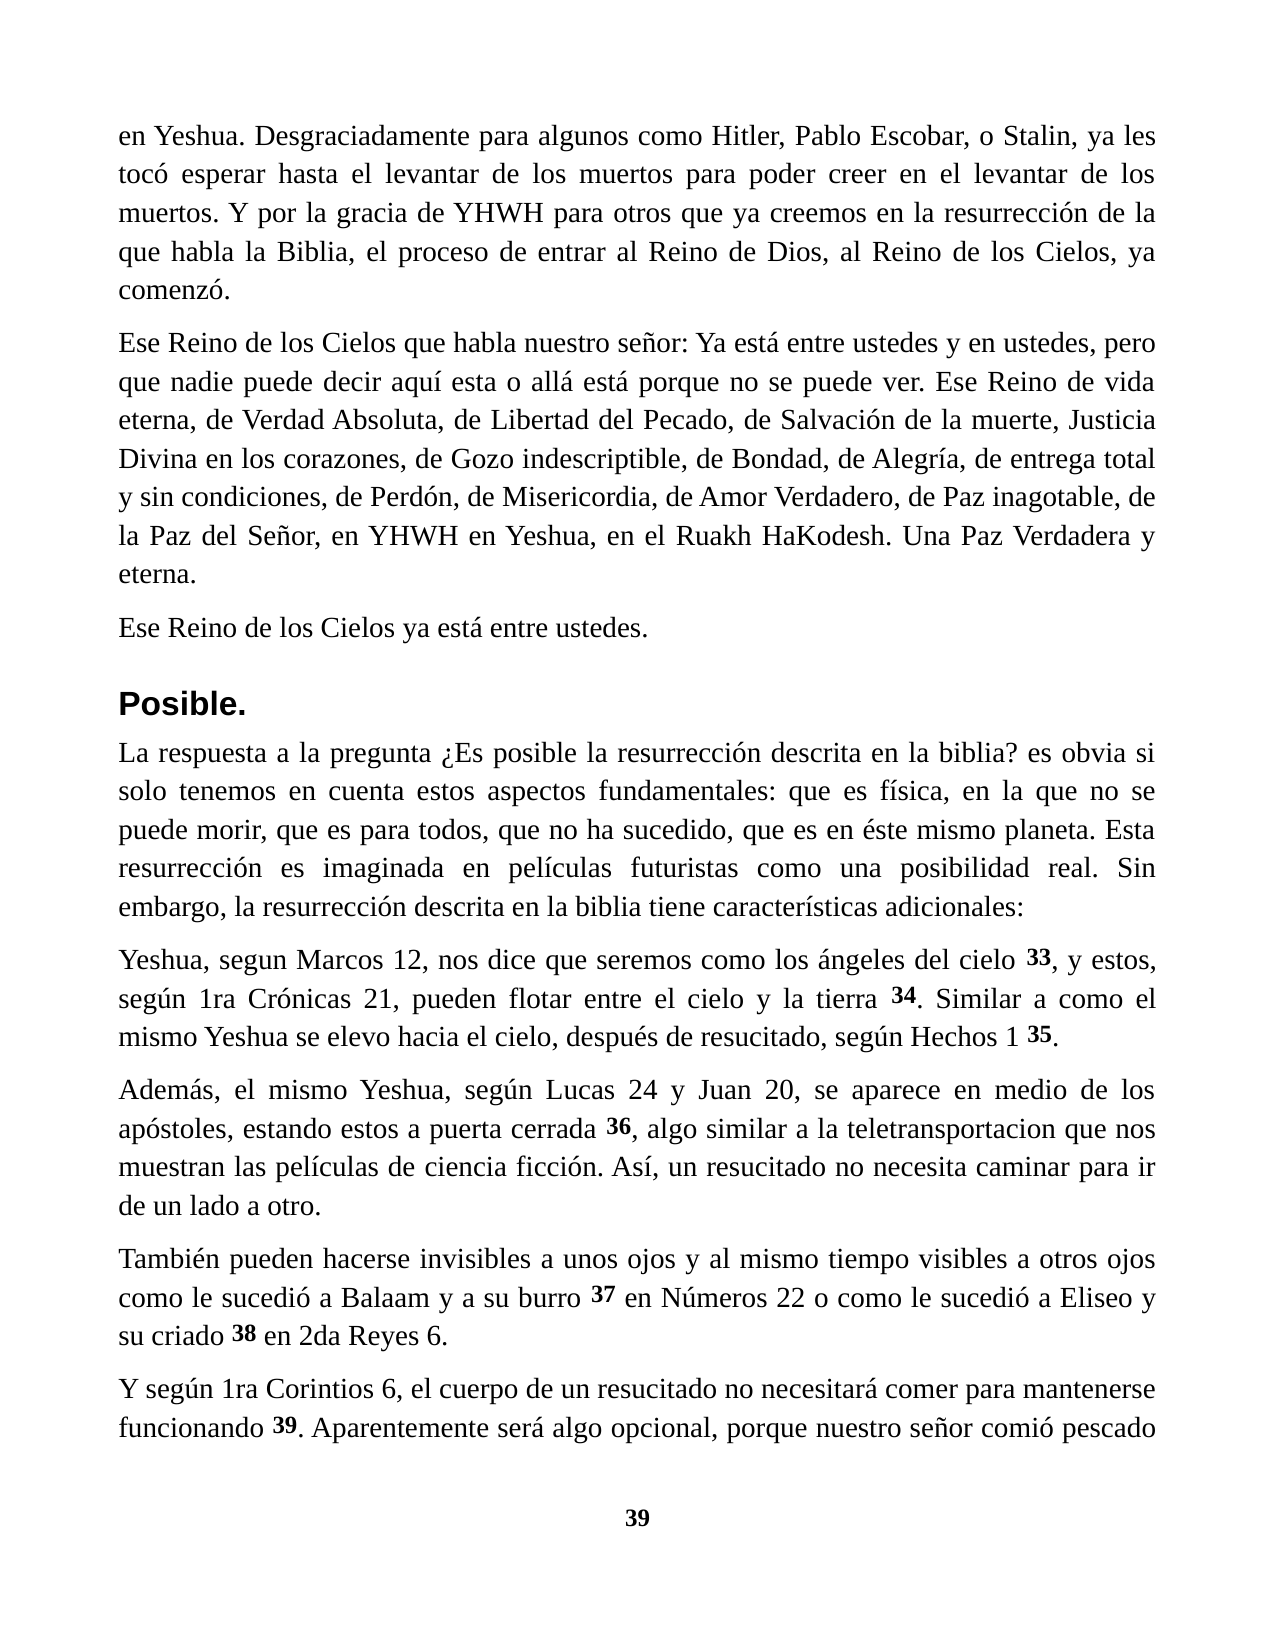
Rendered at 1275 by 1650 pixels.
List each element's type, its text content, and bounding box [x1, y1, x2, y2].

subtitle Posible. [118, 684, 1157, 722]
text en Yeshua. Desgraciadamente para algunos como Hitler, Pablo Escobar, o Stalin, ya les tocó esperar hasta el levantar de los muertos para poder creer en el levantar de los muertos. Y por la gracia de YHWH para otros que ya creemos en la resurrección de la que habla la Biblia, el proceso de entrar al Reino de Dios, al Reino de los Cielos, ya comenzó. [118, 118, 1157, 306]
text Yeshua, segun Marcos 12, nos dice que seremos como los ángeles del cielo , y estos, según 1ra Crónicas 21, pueden flotar entre el cielo y la tierra . Similar a como el mismo Yeshua se elevo hacia el cielo, después de resucitado, según Hechos 1 . [118, 942, 1157, 1053]
text Además, el mismo Yeshua, según Lucas 24 y Juan 20, se aparece en medio de los apóstoles, estando estos a puerta cerrada , algo similar a la teletransportacion que nos muestran las películas de ciencia ficción. Así, un resucitado no necesita caminar para ir de un lado a otro. [118, 1072, 1157, 1222]
text Y según 1ra Corintios 6, el cuerpo de un resucitado no necesitará comer para mantenerse funcionando . Aparentemente será algo opcional, porque nuestro señor comió pescado [118, 1371, 1157, 1443]
text Ese Reino de los Cielos que habla nuestro señor: Ya está entre ustedes y en ustedes, pero que nadie puede decir aquí esta o allá está porque no se puede ver. Ese Reino de vida eterna, de Verdad Absoluta, de Libertad del Pecado, de Salvación de la muerte, Justicia Divina en los corazones, de Gozo indescriptible, de Bondad, de Alegría, de entrega total y sin condiciones, de Perdón, de Misericordia, de Amor Verdadero, de Paz inagotable, de la Paz del Señor, en YHWH en Yeshua, en el Ruakh HaKodesh. Una Paz Verdadera y eterna. [118, 325, 1157, 590]
text También pueden hacerse invisibles a unos ojos y al mismo tiempo visibles a otros ojos como le sucedió a Balaam y a su burro en Números 22 o como le sucedió a Eliseo y su criado en 2da Reyes 6. [118, 1241, 1157, 1352]
text Ese Reino de los Cielos ya está entre ustedes. [118, 610, 1157, 643]
text La respuesta a la pregunta ¿Es posible la resurrección descrita en la biblia? es obvia si solo tenemos en cuenta estos aspectos fundamentales: que es física, en la que no se puede morir, que es para todos, que no ha sucedido, que es en éste mismo planeta. Esta resurrección es imaginada en películas futuristas como una posibilidad real. Sin embargo, la resurrección descrita en la biblia tiene características adicionales: [118, 735, 1157, 923]
